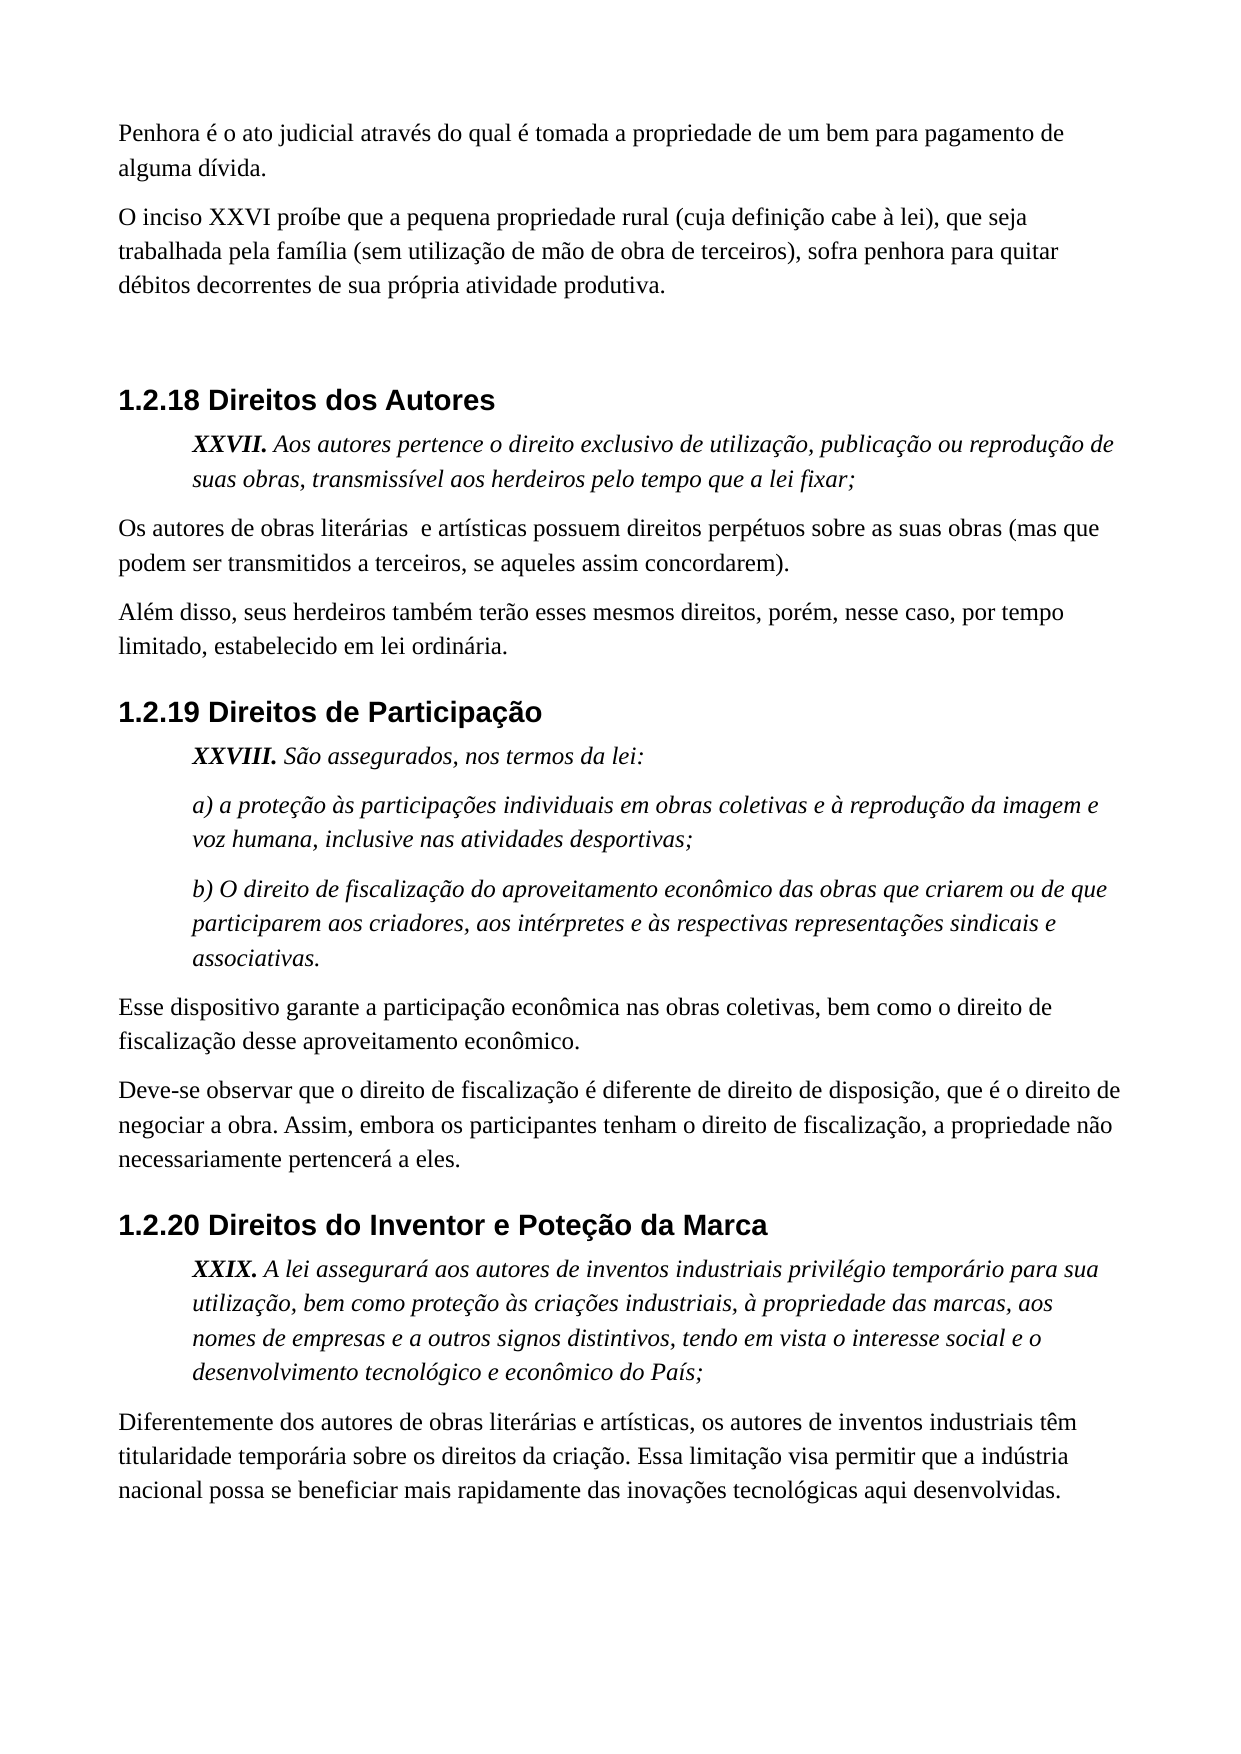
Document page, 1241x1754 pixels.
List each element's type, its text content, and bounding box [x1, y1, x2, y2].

text Diferentemente dos autores de obras literárias e artísticas, os autores de inventos industriais têm titularidade temporária sobre os direitos da criação. Essa limitação visa permitir que a indústria nacional possa se beneficiar mais rapidamente das inovações tecnológicas aqui desenvolvidas. [118, 1407, 1122, 1504]
text Deve-se observar que o direito de fiscalização é diferente de direito de disposição, que é o direito de negociar a obra. Assim, embora os participantes tenham o direito de fiscalização, a propriedade não necessariamente pertencerá a eles. [118, 1075, 1122, 1173]
text b) O direito de fiscalização do aproveitamento econômico das obras que criarem ou de que participarem aos criadores, aos intérpretes e às respectivas representações sindicais e associativas. [192, 874, 1122, 971]
text XXVIII. São assegurados, nos termos da lei: [192, 741, 1122, 770]
text Os autores de obras literárias e artísticas possuem direitos perpétuos sobre as suas obras (mas que podem ser transmitidos a terceiros, se aqueles assim concordarem). [118, 513, 1122, 576]
text Além disso, seus herdeiros também terão esses mesmos direitos, porém, nesse caso, por tempo limitado, estabelecido em lei ordinária. [118, 597, 1122, 660]
subtitle 1.2.19 Direitos de Participação [118, 695, 1122, 728]
subtitle 1.2.20 Direitos do Inventor e Poteção da Marca [118, 1208, 1122, 1242]
text XXVII. Aos autores pertence o direito exclusivo de utilização, publicação ou reprodução de suas obras, transmissível aos herdeiros pelo tempo que a lei fixar; [192, 429, 1122, 493]
text a) a proteção às participações individuais em obras coletivas e à reprodução da imagem e voz humana, inclusive nas atividades desportivas; [192, 790, 1122, 853]
text XXIX. A lei assegurará aos autores de inventos industriais privilégio temporário para sua utilização, bem como proteção às criações industriais, à propriedade das marcas, aos nomes de empresas e a outros signos distintivos, tendo em vista o interesse social e o desenvolvimento tecnológico e econômico do País; [192, 1254, 1122, 1386]
subtitle 1.2.18 Direitos dos Autores [118, 383, 1122, 417]
text Penhora é o ato judicial através do qual é tomada a propriedade de um bem para pagamento de alguma dívida. [118, 118, 1122, 181]
text O inciso XXVI proíbe que a pequena propriedade rural (cuja definição cabe à lei), que seja trabalhada pela família (sem utilização de mão de obra de terceiros), sofra penhora para quitar débitos decorrentes de sua própria atividade produtiva. [118, 202, 1122, 299]
text Esse dispositivo garante a participação econômica nas obras coletivas, bem como o direito de fiscalização desse aproveitamento econômico. [118, 992, 1122, 1055]
